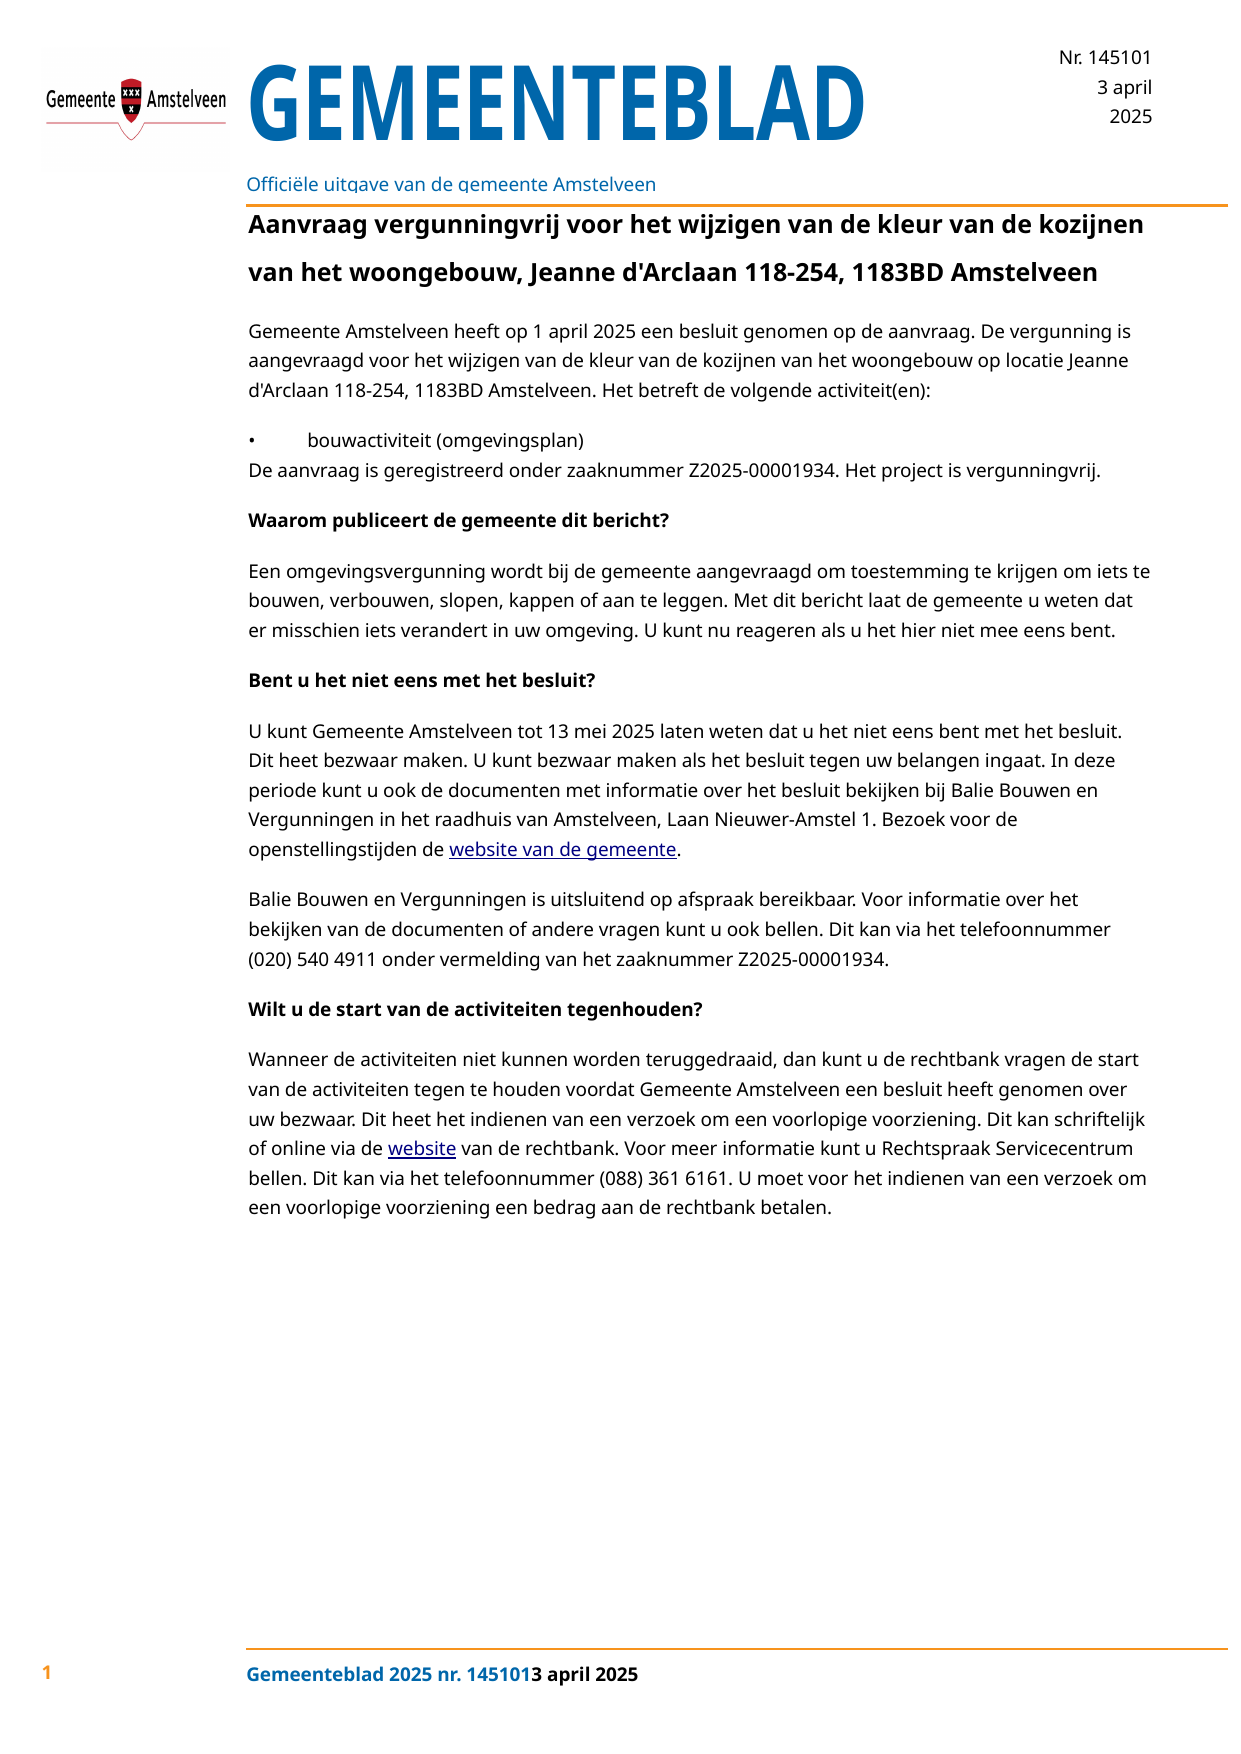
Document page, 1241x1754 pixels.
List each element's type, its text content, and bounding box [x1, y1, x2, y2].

text Aanvraag vergunningvrij voor het wijzigen van de kleur van de kozijnen van het woongebouw, Jeanne d'Arclaan 118-254, 1183BD Amstelveen [248, 207, 1152, 288]
text Wilt u de start van de activiteiten tegenhouden? [248, 996, 1152, 1022]
picture [41, 47, 231, 172]
text Wanneer de activiteiten niet kunnen worden teruggedraaid, dan kunt u de rechtbank vragen de start van de activiteiten tegen te houden voordat Gemeente Amstelveen een besluit heeft genomen over uw bezwaar. Dit heet het indienen van een verzoek om een voorlopige voorziening. Dit kan schriftelijk of online via de website van de rechtbank. Voor meer informatie kunt u Rechtspraak Servicecentrum bellen. Dit kan via het telefoonnummer (088) 361 6161. U moet voor het indienen van een verzoek om een voorlopige voorziening een bedrag aan de rechtbank betalen. [248, 1047, 1152, 1220]
text Balie Bouwen en Vergunningen is uitsluitend op afspraak bereikbaar. Voor informatie over het bekijken van de documenten of andere vragen kunt u ook bellen. Dit kan via het telefoonnummer (020) 540 4911 onder vermelding van het zaaknummer Z2025-00001934. [248, 887, 1152, 972]
text Een omgevingsvergunning wordt bij de gemeente aangevraagd om toestemming te krijgen om iets te bouwen, verbouwen, slopen, kappen of aan te leggen. Met dit bericht laat de gemeente u weten dat er misschien iets verandert in uw omgeving. U kunt nu reageren als u het hier niet mee eens bent. [248, 558, 1152, 643]
text Bent u het niet eens met het besluit? [248, 667, 1152, 693]
text Waarom publiceert de gemeente dit bericht? [248, 507, 1152, 533]
list bouwactiviteit (omgevingsplan) [248, 427, 1152, 453]
text Gemeente Amstelveen heeft op 1 april 2025 een besluit genomen op de aanvraag. De vergunning is aangevraagd voor het wijzigen van de kleur van de kozijnen van het woongebouw op locatie Jeanne d'Arclaan 118-254, 1183BD Amstelveen. Het betreft de volgende activiteit(en): [248, 318, 1152, 403]
text U kunt Gemeente Amstelveen tot 13 mei 2025 laten weten dat u het niet eens bent met het besluit. Dit heet bezwaar maken. U kunt bezwaar maken als het besluit tegen uw belangen ingaat. In deze periode kunt u ook de documenten met informatie over het besluit bekijken bij Balie Bouwen en Vergunningen in het raadhuis van Amstelveen, Laan Nieuwer-Amstel 1. Bezoek voor de openstellingstijden de website van de gemeente. [248, 718, 1152, 862]
text De aanvraag is geregistreerd onder zaaknummer Z2025-00001934. Het project is vergunningvrij. [248, 457, 1152, 483]
